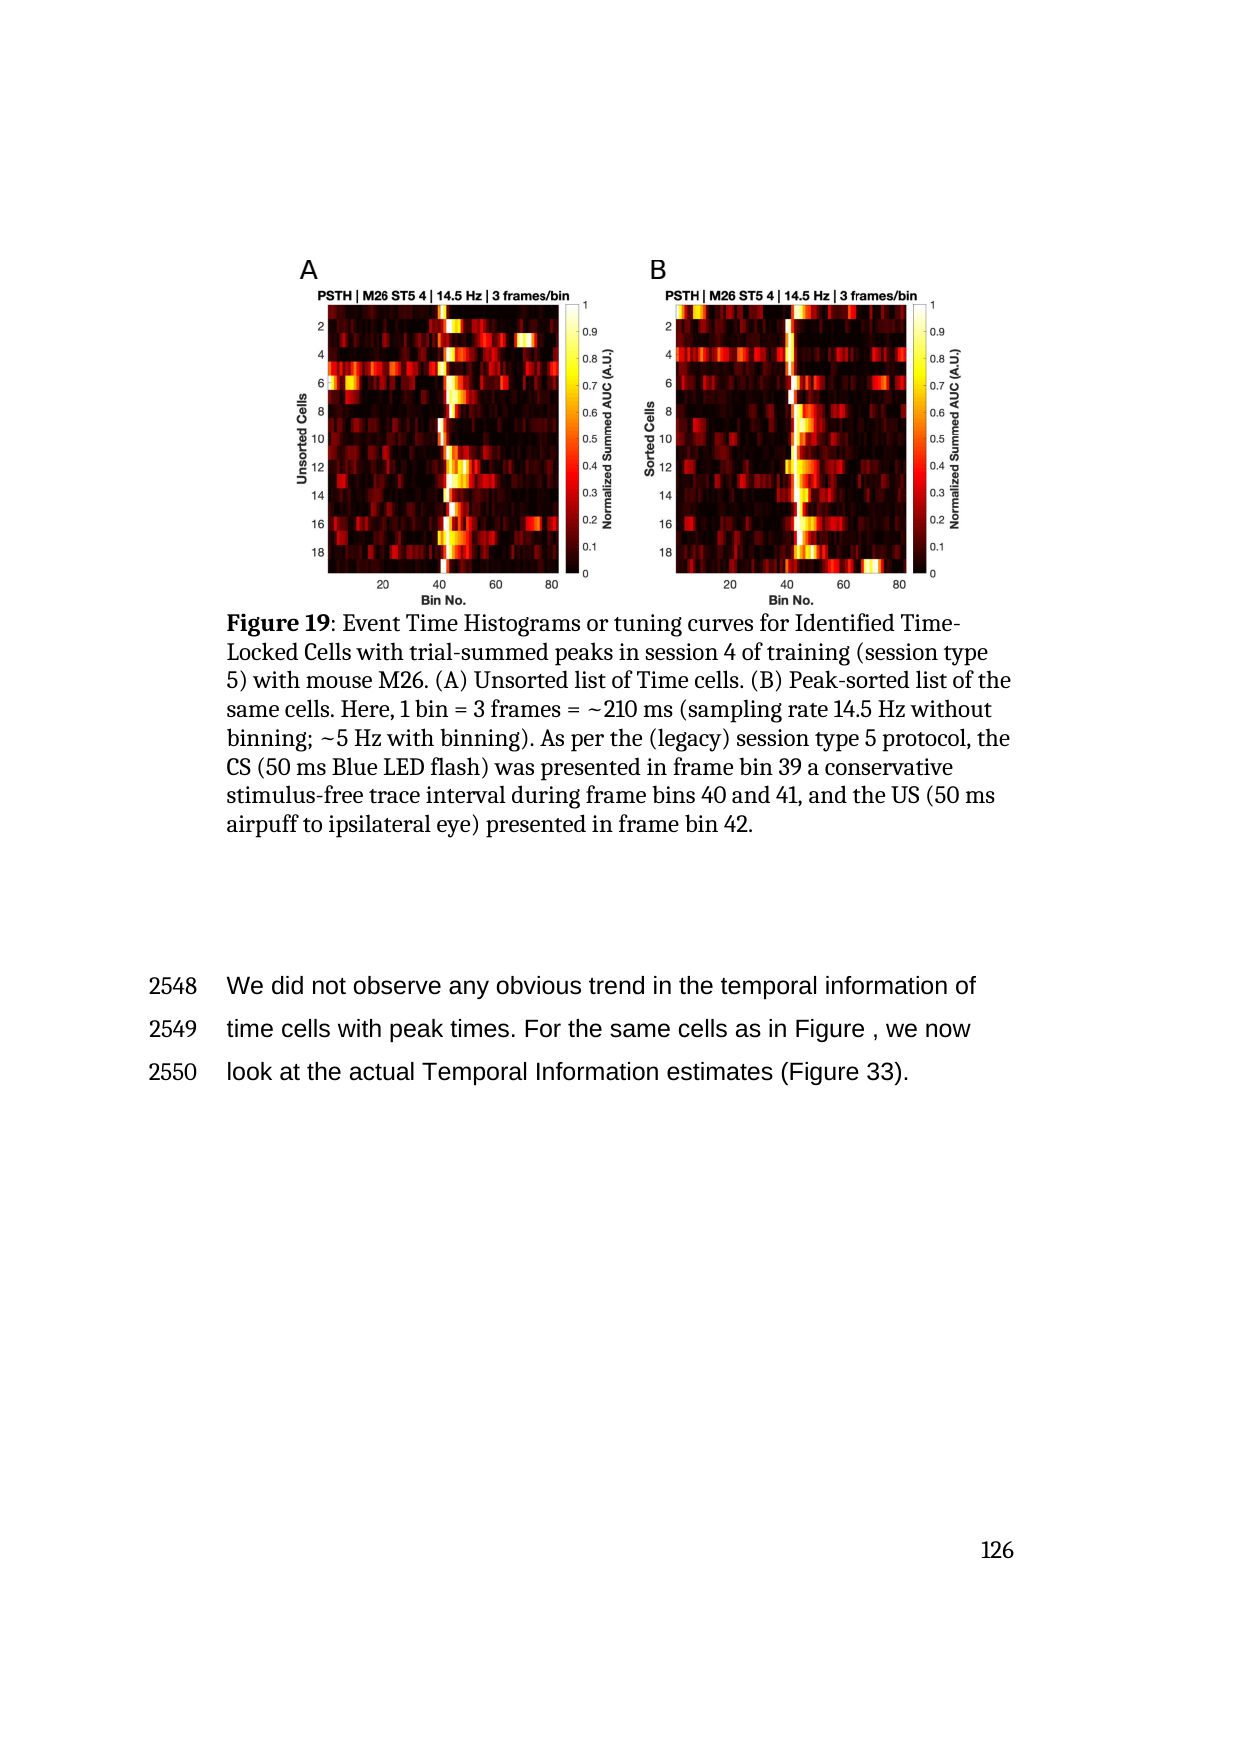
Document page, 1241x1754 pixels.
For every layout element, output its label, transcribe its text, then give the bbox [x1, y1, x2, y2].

text We did not observe any obvious trend in the temporal information of time cells with peak times. For the same cells as in Figure , we now look at the actual Temporal Information estimates (Figure 33). [226, 971, 1014, 1086]
text Figure 32: Event Time Histograms or tuning curves for Identified Time-Locked Cells with trial-summed peaks in session 4 of training (session type 5) with mouse M26. (A) Unsorted list of Time cells. (B) Peak-sorted list of the same cells. Here, 1 bin = 3 frames = ~210 ms (sampling rate 14.5 Hz without binning; ~5 Hz with binning). As per the (legacy) session type 5 protocol, the CS (50 ms Blue LED flash) was presented in frame bin 39 a conservative stimulus-free trace interval during frame bins 40 and 41, and the US (50 ms airpuff to ipsilateral eye) presented in frame bin 42. [226, 609, 1014, 839]
picture [226, 260, 1014, 609]
